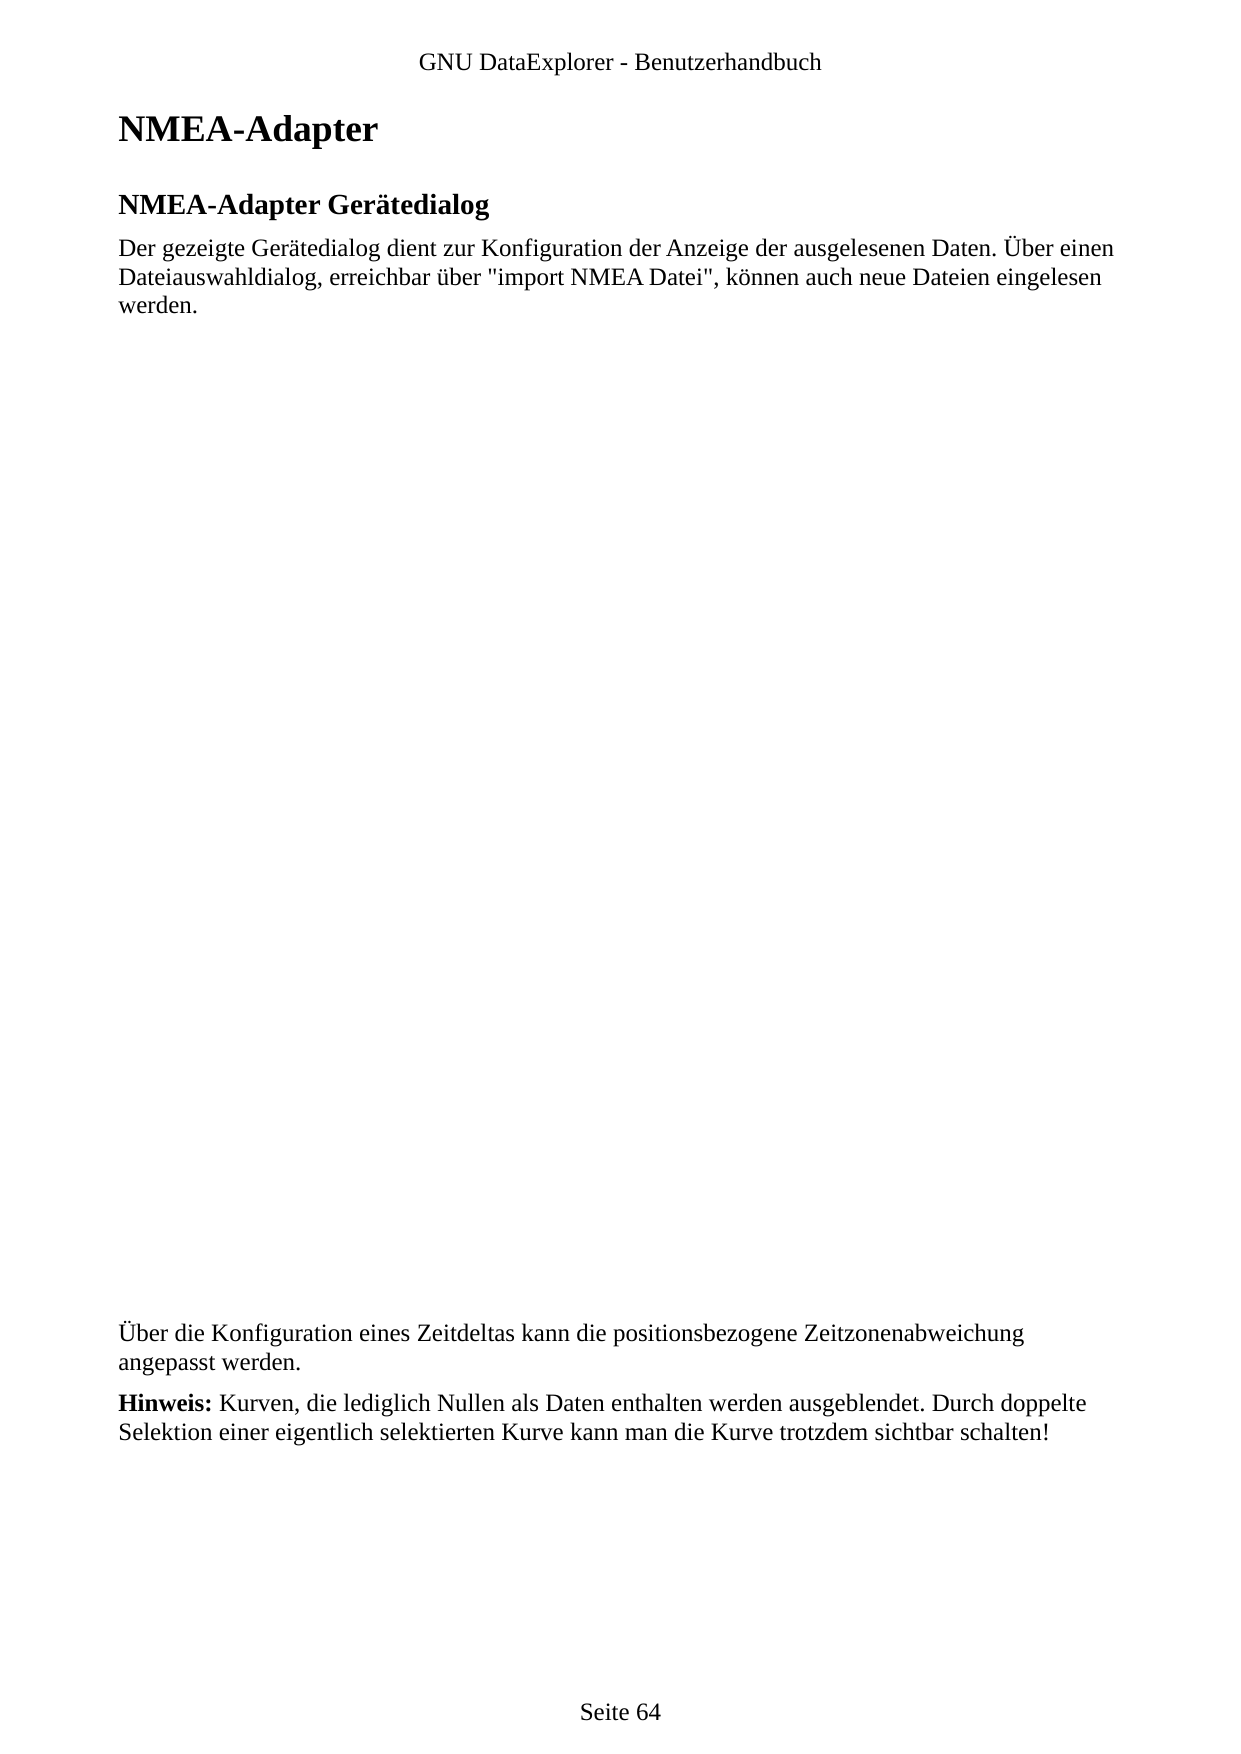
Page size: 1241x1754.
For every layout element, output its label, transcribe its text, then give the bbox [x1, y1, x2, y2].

text Der gezeigte Gerätedialog dient zur Konfiguration der Anzeige der ausgelesenen Daten. Über einen Dateiauswahldialog, erreichbar über "import NMEA Datei", können auch neue Dateien eingelesen werden. [118, 233, 1122, 319]
text Hinweis: Kurven, die lediglich Nullen als Daten enthalten werden ausgeblendet. Durch doppelte Selektion einer eigentlich selektierten Kurve kann man die Kurve trotzdem sichtbar schalten! [118, 1388, 1122, 1446]
text Über die Konfiguration eines Zeitdeltas kann die positionsbezogene Zeitzonenabweichung angepasst werden. [118, 1318, 1122, 1376]
subtitle NMEA-Adapter [118, 106, 1122, 149]
subtitle NMEA-Adapter Gerätedialog [118, 187, 1122, 220]
